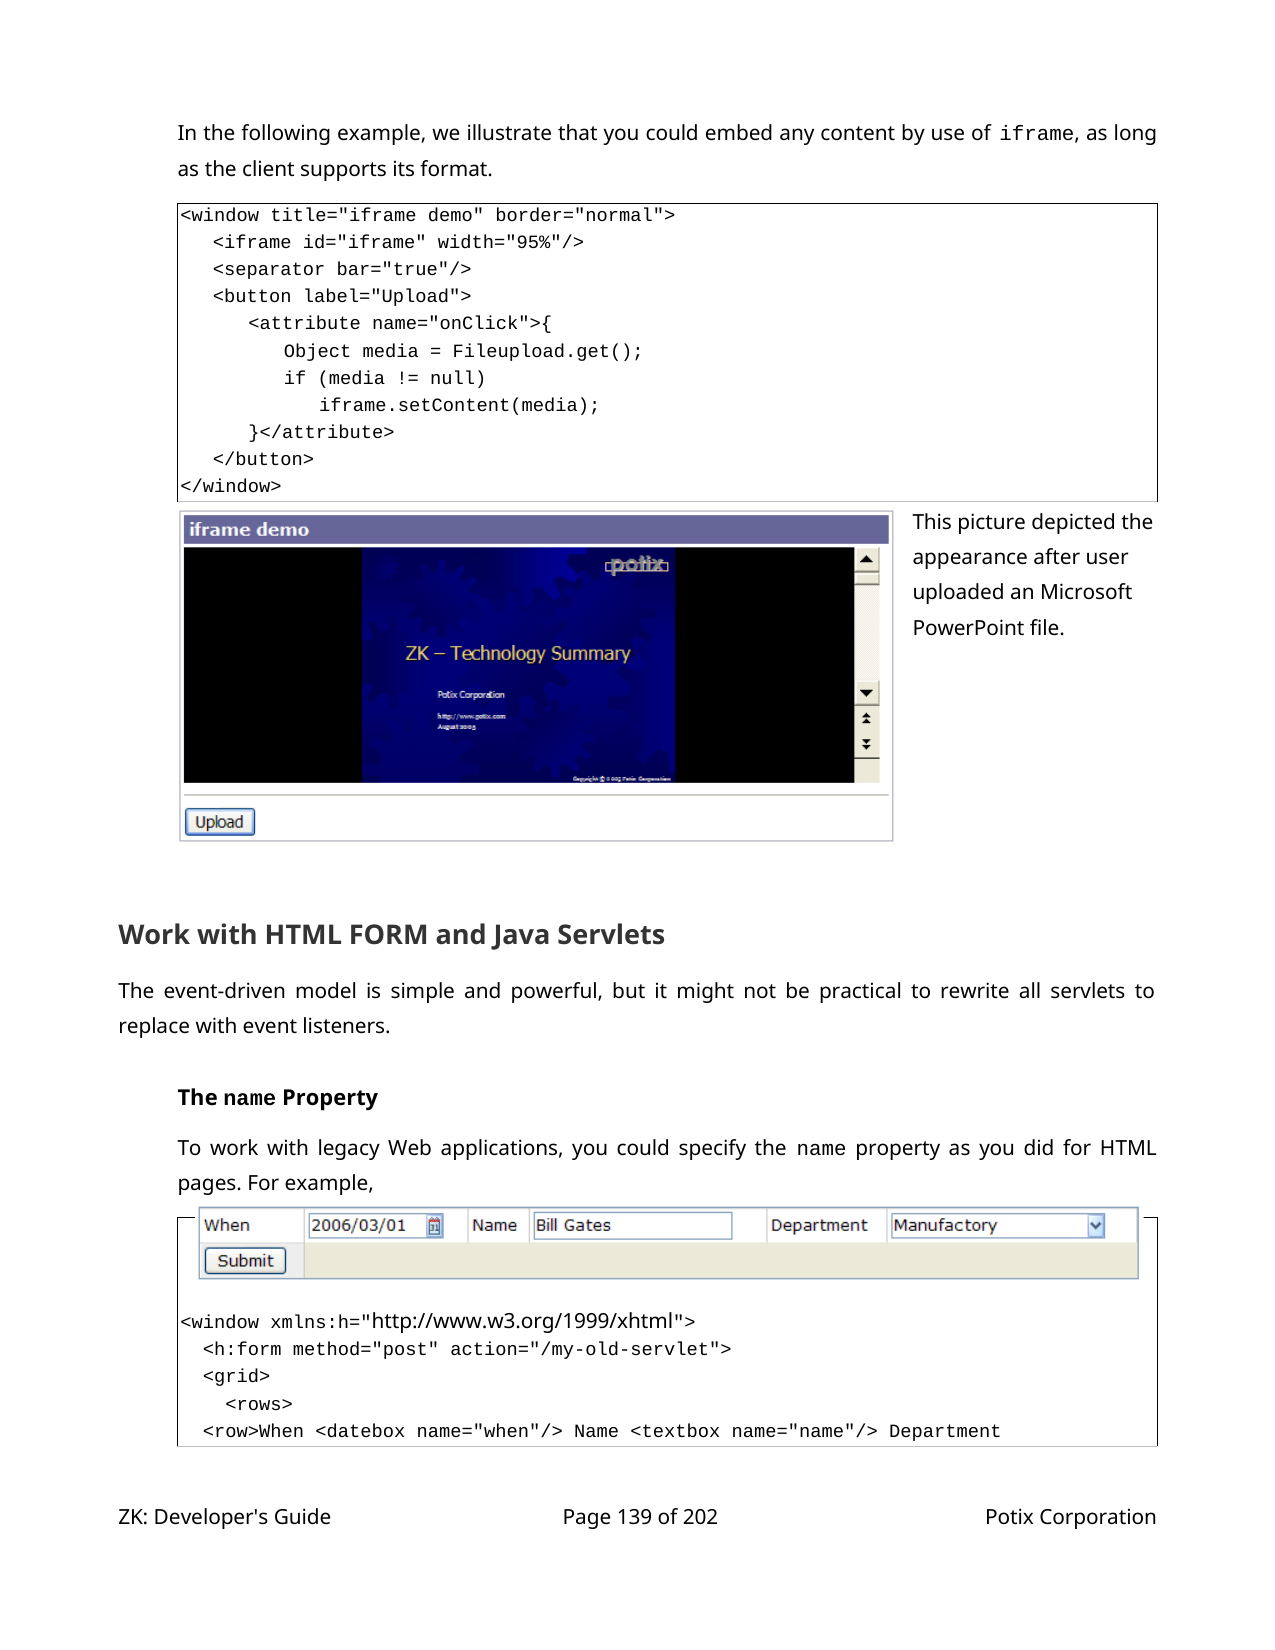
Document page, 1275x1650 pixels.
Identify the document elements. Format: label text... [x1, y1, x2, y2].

text <iframe id="iframe" width="95%"/> [178, 230, 1157, 254]
text Object media = Fileupload.get(); [178, 338, 1157, 363]
subtitle The name Property [177, 1082, 1157, 1112]
text </button> [178, 447, 1157, 471]
text <h:form method="post" action="/my-old-servlet"> [178, 1337, 1157, 1361]
text iframe.setContent(media); [178, 393, 1157, 417]
picture [177, 507, 898, 845]
text To work with legacy Web applications, you could specify the name property as you did for HTML pages. For example, [177, 1133, 1157, 1196]
text In the following example, we illustrate that you could embed any content by use of iframe, as long as the client supports its format. [177, 118, 1157, 182]
text <row>When <datebox name="when"/> Name <textbox name="name"/> Department [178, 1419, 1157, 1446]
text <grid> [178, 1364, 1157, 1389]
text <rows> [178, 1392, 1157, 1416]
subtitle Work with HTML FORM and Java Servlets [118, 916, 1157, 952]
text if (media != null) [178, 366, 1157, 390]
text <attribute name="onClick">{ [178, 311, 1157, 336]
text <window title="iframe demo" border="normal"> [178, 204, 1157, 227]
picture [195, 1203, 1144, 1282]
text <button label="Upload"> [178, 284, 1157, 308]
text <window xmlns:h="http://www.w3.org/1999/xhtml"> [178, 1306, 1157, 1334]
text The event-driven model is simple and powerful, but it might not be practical to rewrite all servlets to replace with event listeners. [118, 976, 1157, 1039]
text }</attribute> [178, 420, 1157, 444]
table_header This picture depicted the appearance after user uploaded an Microsoft PowerPoint file. [912, 507, 1156, 845]
text <separator bar="true"/> [178, 257, 1157, 281]
table_header [898, 507, 912, 845]
text </window> [178, 474, 1157, 501]
